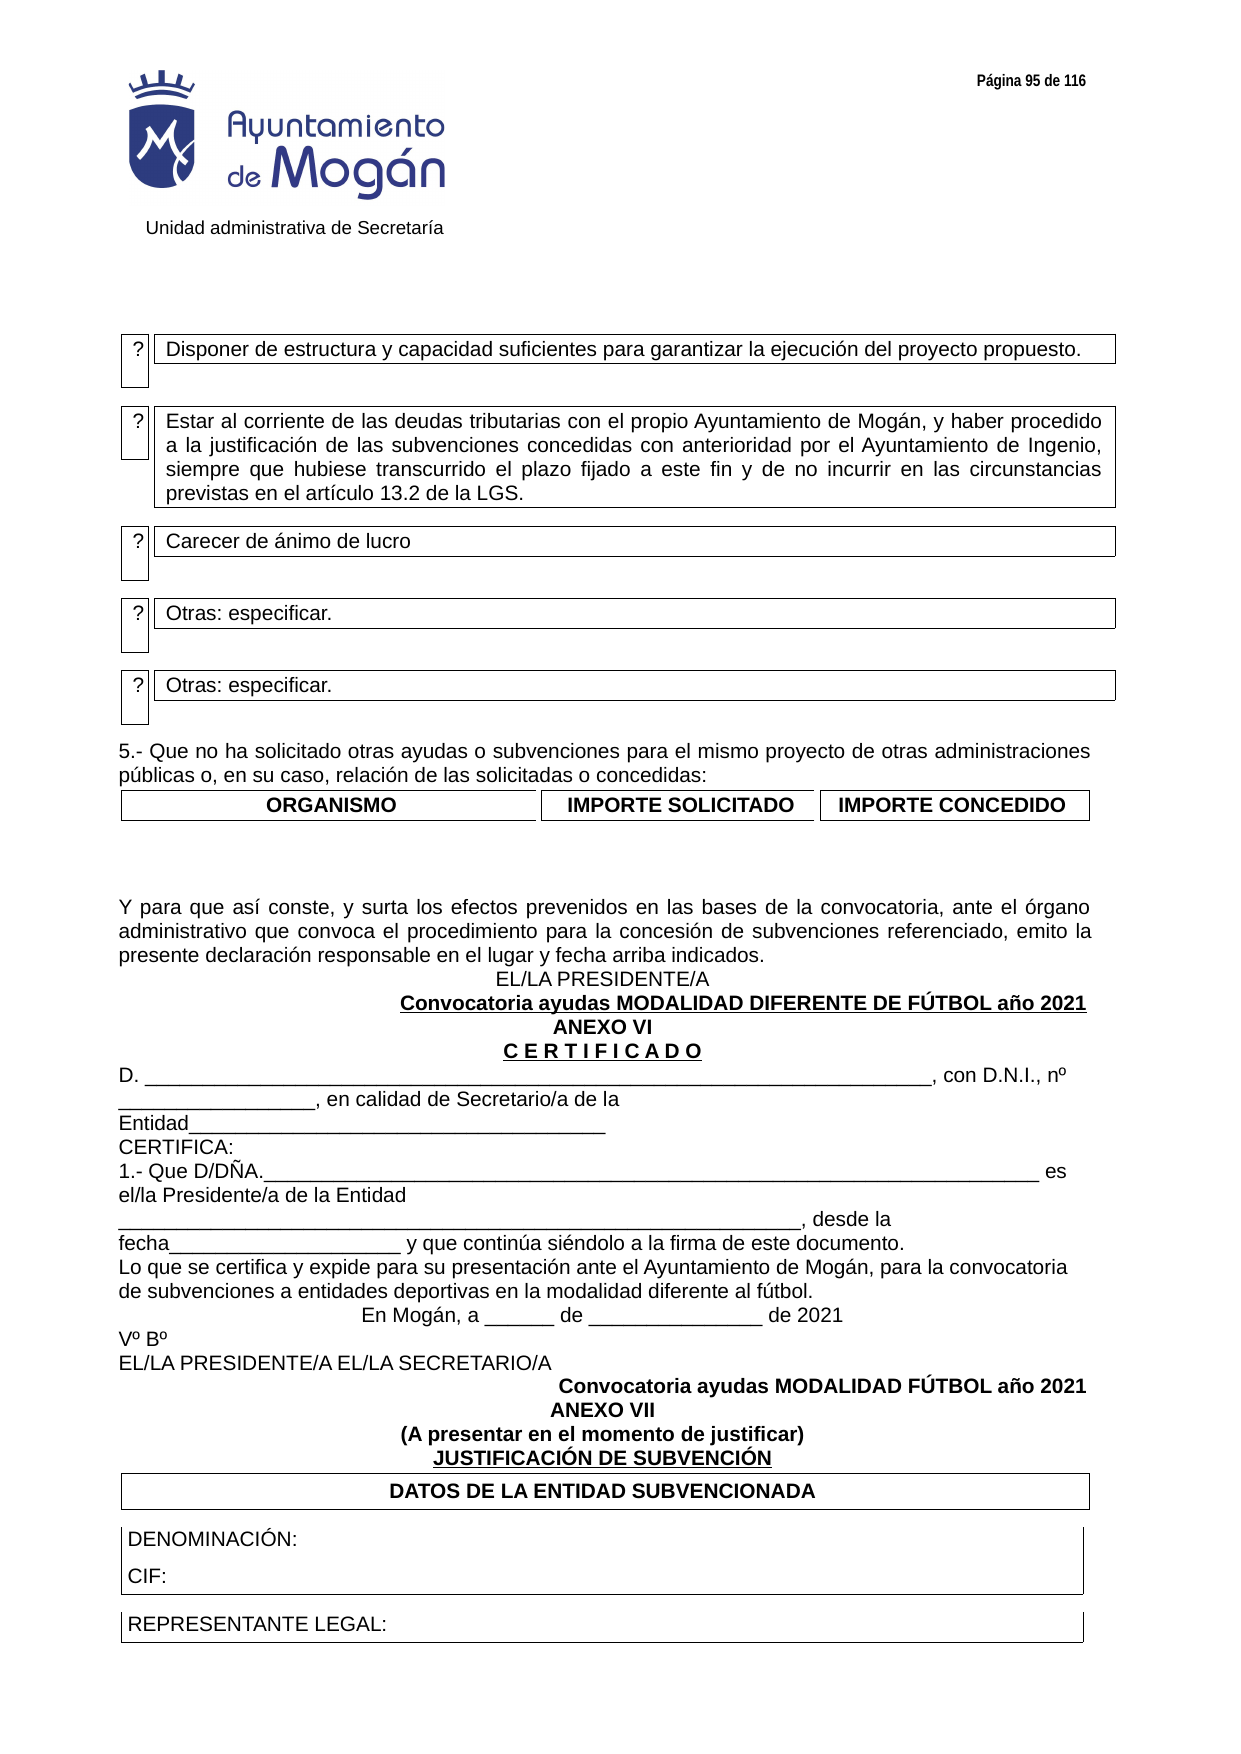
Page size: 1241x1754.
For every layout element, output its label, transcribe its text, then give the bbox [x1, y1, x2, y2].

text En Mogán, a ______ de _______________ de 2021 [118, 1302, 1092, 1326]
text C E R T I F I C A D O [118, 1039, 1092, 1063]
text EL/LA PRESIDENTE/A EL/LA SECRETARIO/A [118, 1350, 1092, 1374]
table_cell ? [118, 403, 151, 523]
text ANEXO VII [118, 1398, 1092, 1422]
table_cell REPRESENTANTE LEGAL: [118, 1609, 1092, 1657]
text ANEXO VI [118, 1015, 1092, 1039]
table_cell [539, 865, 817, 895]
text EL/LA PRESIDENTE/A [118, 967, 1092, 991]
table_header IMPORTE CONCEDIDO [818, 787, 1092, 836]
table_cell Estar al corriente de las deudas tributarias con el propio Ayuntamiento de Mogán, y haber procedido a la justificación de las subvenciones concedidas con anterioridad por el Ayuntamiento de Ingenio, siempre que hubiese transcurrido el plazo fijado a este fin y de no incurrir en las circunstancias previstas en el artículo 13.2 de la LGS. [151, 403, 1118, 523]
text Vº Bº [118, 1326, 1092, 1350]
text Y para que así conste, y surta los efectos prevenidos en las bases de la convocatoria, ante el órgano administrativo que convoca el procedimiento para la concesión de subvenciones referenciado, emito la presente declaración responsable en el lugar y fecha arriba indicados. [118, 895, 1092, 967]
text Convocatoria ayudas MODALIDAD DIFERENTE DE FÚTBOL año 2021 [118, 991, 1092, 1015]
table_cell Otras: especificar. [151, 667, 1118, 739]
table_cell Disponer de estructura y capacidad suficientes para garantizar la ejecución del proyecto propuesto. [151, 331, 1118, 403]
table_header DATOS DE LA ENTIDAD SUBVENCIONADA [118, 1470, 1092, 1524]
text CERTIFICA: [118, 1135, 1092, 1159]
table_cell [818, 836, 1092, 865]
table_cell [818, 865, 1092, 895]
table_cell [539, 836, 817, 865]
table_cell [118, 865, 538, 895]
table_header IMPORTE SOLICITADO [539, 787, 817, 836]
table_cell [118, 836, 538, 865]
table_cell ? [118, 331, 151, 403]
text 1.- Que D/DÑA.___________________________________________________________________ es el/la Presidente/a de la Entidad ___________________________________________________________, desde la fecha____________________ y que continúa siéndolo a la firma de este documento. [118, 1159, 1092, 1254]
table_cell Otras: especificar. [151, 595, 1118, 667]
text (A presentar en el momento de justificar) [118, 1422, 1092, 1446]
table_cell ? [118, 595, 151, 667]
picture [128, 70, 445, 206]
table_header ORGANISMO [118, 787, 538, 836]
text Lo que se certifica y expide para su presentación ante el Ayuntamiento de Mogán, para la convocatoria de subvenciones a entidades deportivas en la modalidad diferente al fútbol. [118, 1254, 1092, 1302]
table_cell Carecer de ánimo de lucro [151, 523, 1118, 595]
text JUSTIFICACIÓN DE SUBVENCIÓN [118, 1446, 1092, 1470]
text Convocatoria ayudas MODALIDAD FÚTBOL año 2021 [118, 1374, 1092, 1398]
text 5.- Que no ha solicitado otras ayudas o subvenciones para el mismo proyecto de otras administraciones públicas o, en su caso, relación de las solicitadas o concedidas: [118, 739, 1092, 787]
table_cell DENOMINACIÓN: CIF: [118, 1524, 1092, 1609]
table_cell ? [118, 667, 151, 739]
table_cell ? [118, 523, 151, 595]
text D. ____________________________________________________________________, con D.N.I., nº _________________, en calidad de Secretario/a de la Entidad____________________________________ [118, 1063, 1092, 1135]
